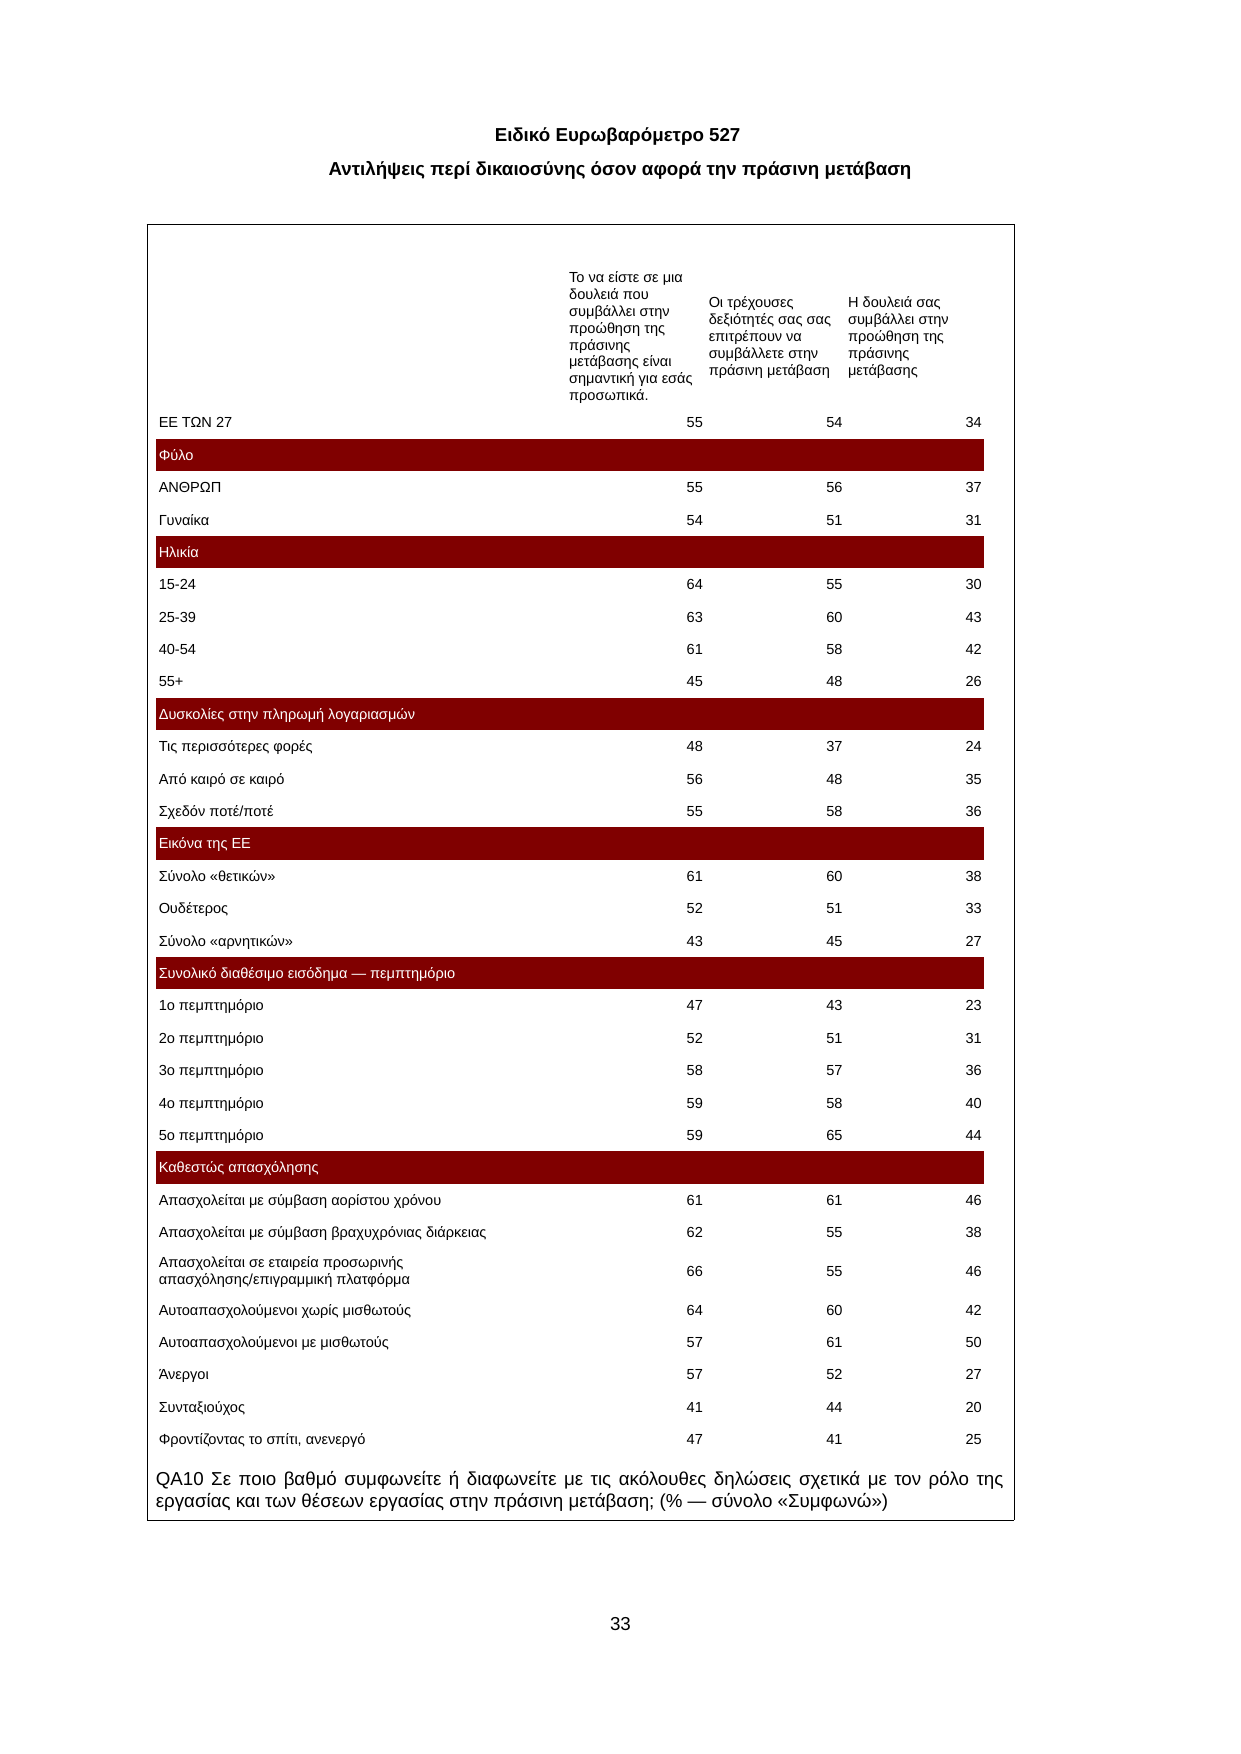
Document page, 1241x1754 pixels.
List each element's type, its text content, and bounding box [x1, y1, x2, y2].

table_cell 61 [706, 1184, 845, 1216]
table_cell 59 [566, 1119, 706, 1151]
table_cell 55 [706, 1216, 845, 1248]
table_cell Σύνολο «θετικών» [156, 860, 566, 892]
table_cell 55 [566, 795, 706, 827]
table_cell 56 [566, 763, 706, 795]
table_cell 25 [845, 1423, 984, 1455]
table_cell [706, 439, 845, 471]
table_cell 52 [566, 1022, 706, 1054]
table_cell 58 [706, 1086, 845, 1119]
table_cell 41 [566, 1391, 706, 1423]
table_cell 31 [845, 1022, 984, 1054]
text QA10 Σε ποιο βαθμό συμφωνείτε ή διαφωνείτε με τις ακόλουθες δηλώσεις σχετικά με τον ρόλο της εργασίας και των θέσεων εργασίας στην πράσινη μετάβαση; (% — σύνολο «Συμφωνώ») [156, 1468, 1005, 1511]
table_cell 46 [845, 1249, 984, 1293]
table_cell 65 [706, 1119, 845, 1151]
table_cell 51 [706, 1022, 845, 1054]
table_cell [566, 698, 706, 730]
table_cell 34 [845, 406, 984, 438]
table_cell 46 [845, 1184, 984, 1216]
table_cell 58 [566, 1054, 706, 1086]
table_cell Απασχολείται με σύμβαση αορίστου χρόνου [156, 1184, 566, 1216]
table_cell [566, 536, 706, 568]
table_cell 55 [566, 471, 706, 503]
table_cell 37 [706, 730, 845, 762]
table_cell 62 [566, 1216, 706, 1248]
table_cell 60 [706, 1293, 845, 1326]
table_cell Άνεργοι [156, 1358, 566, 1391]
table_cell 61 [566, 1184, 706, 1216]
table_cell 20 [845, 1391, 984, 1423]
table_cell 44 [706, 1391, 845, 1423]
table_cell 43 [566, 925, 706, 957]
table_cell [845, 536, 984, 568]
table_cell 45 [566, 665, 706, 698]
table_cell 45 [706, 925, 845, 957]
table_cell 47 [566, 989, 706, 1022]
table_cell Αυτοαπασχολούμενοι με μισθωτούς [156, 1326, 566, 1358]
table_cell [566, 957, 706, 989]
table_cell 43 [845, 601, 984, 633]
table_cell Φροντίζοντας το σπίτι, ανενεργό [156, 1423, 566, 1455]
table_cell 61 [566, 633, 706, 665]
table_cell Ουδέτερος [156, 892, 566, 924]
table_cell Εικόνα της ΕΕ [156, 827, 566, 860]
table_cell 57 [706, 1054, 845, 1086]
table_header [156, 266, 566, 406]
table_cell [566, 827, 706, 860]
table_cell Σύνολο «αρνητικών» [156, 925, 566, 957]
table_cell 57 [566, 1358, 706, 1391]
table_cell 36 [845, 795, 984, 827]
table_cell 63 [566, 601, 706, 633]
table_cell 37 [845, 471, 984, 503]
table_cell 31 [845, 503, 984, 536]
table_cell 48 [566, 730, 706, 762]
table_header Οι τρέχουσες δεξιότητές σας σας επιτρέπουν να συμβάλλετε στην πράσινη μετάβαση [706, 266, 845, 406]
table_cell Ηλικία [156, 536, 566, 568]
table_cell 38 [845, 1216, 984, 1248]
table_cell Γυναίκα [156, 503, 566, 536]
table_cell 51 [706, 503, 845, 536]
table_cell 50 [845, 1326, 984, 1358]
table_cell [845, 698, 984, 730]
table_cell 54 [706, 406, 845, 438]
table_cell 42 [845, 633, 984, 665]
table_cell 25-39 [156, 601, 566, 633]
table_cell 56 [706, 471, 845, 503]
table_cell 61 [706, 1326, 845, 1358]
table_cell [845, 957, 984, 989]
table_cell [845, 439, 984, 471]
table_cell 35 [845, 763, 984, 795]
table_cell Συνταξιούχος [156, 1391, 566, 1423]
table_cell [706, 536, 845, 568]
table_cell 60 [706, 860, 845, 892]
table_cell Φύλο [156, 439, 566, 471]
table_cell Αυτοαπασχολούμενοι χωρίς μισθωτούς [156, 1293, 566, 1326]
table_cell 30 [845, 568, 984, 601]
table_cell ΕΕ ΤΩΝ 27 [156, 406, 566, 438]
table_cell 55 [566, 406, 706, 438]
table_cell 48 [706, 665, 845, 698]
table_cell 42 [845, 1293, 984, 1326]
table_cell 2ο πεμπτημόριο [156, 1022, 566, 1054]
table_cell Συνολικό διαθέσιμο εισόδημα — πεμπτημόριο [156, 957, 566, 989]
table_cell [706, 957, 845, 989]
table_cell Δυσκολίες στην πληρωμή λογαριασμών [156, 698, 566, 730]
table_cell [566, 439, 706, 471]
table_cell 38 [845, 860, 984, 892]
table_cell 43 [706, 989, 845, 1022]
table_cell 54 [566, 503, 706, 536]
table_cell Απασχολείται με σύμβαση βραχυχρόνιας διάρκειας [156, 1216, 566, 1248]
table_cell [566, 1151, 706, 1184]
table_cell 58 [706, 795, 845, 827]
table_cell 4ο πεμπτημόριο [156, 1086, 566, 1119]
table_cell 44 [845, 1119, 984, 1151]
table_cell 60 [706, 601, 845, 633]
table_cell 27 [845, 925, 984, 957]
table_cell 58 [706, 633, 845, 665]
table_cell Από καιρό σε καιρό [156, 763, 566, 795]
table_cell 47 [566, 1423, 706, 1455]
table_cell 40-54 [156, 633, 566, 665]
table_cell Καθεστώς απασχόλησης [156, 1151, 566, 1184]
table_cell Απασχολείται σε εταιρεία προσωρινής απασχόλησης/επιγραμμική πλατφόρμα [156, 1249, 566, 1293]
table_cell ΑΝΘΡΩΠ [156, 471, 566, 503]
table_cell 55+ [156, 665, 566, 698]
table_cell 48 [706, 763, 845, 795]
table_cell 40 [845, 1086, 984, 1119]
table_cell [706, 698, 845, 730]
table_cell 26 [845, 665, 984, 698]
table_cell [845, 827, 984, 860]
table_cell 36 [845, 1054, 984, 1086]
table_cell 3ο πεμπτημόριο [156, 1054, 566, 1086]
table_cell 24 [845, 730, 984, 762]
table_cell 52 [706, 1358, 845, 1391]
table_header Η δουλειά σας συμβάλλει στην προώθηση της πράσινης μετάβασης [845, 266, 984, 406]
table_header Το να είστε σε μια δουλειά που συμβάλλει στην προώθηση της πράσινης μετάβασης είναι σημαντική για εσάς προσωπικά. [566, 266, 706, 406]
table_cell [706, 827, 845, 860]
table_cell 57 [566, 1326, 706, 1358]
table_cell Τις περισσότερες φορές [156, 730, 566, 762]
table_cell 64 [566, 1293, 706, 1326]
table_cell 55 [706, 1249, 845, 1293]
table_cell [706, 1151, 845, 1184]
table_cell 52 [566, 892, 706, 924]
table_cell 66 [566, 1249, 706, 1293]
table_cell 27 [845, 1358, 984, 1391]
table_cell 33 [845, 892, 984, 924]
table_cell 64 [566, 568, 706, 601]
table_cell 51 [706, 892, 845, 924]
table_cell 1ο πεμπτημόριο [156, 989, 566, 1022]
table_cell [845, 1151, 984, 1184]
table_cell 23 [845, 989, 984, 1022]
table_cell 41 [706, 1423, 845, 1455]
table_cell 59 [566, 1086, 706, 1119]
table_cell 5ο πεμπτημόριο [156, 1119, 566, 1151]
table_cell 15-24 [156, 568, 566, 601]
table_cell 55 [706, 568, 845, 601]
table_cell Σχεδόν ποτέ/ποτέ [156, 795, 566, 827]
table_cell 61 [566, 860, 706, 892]
